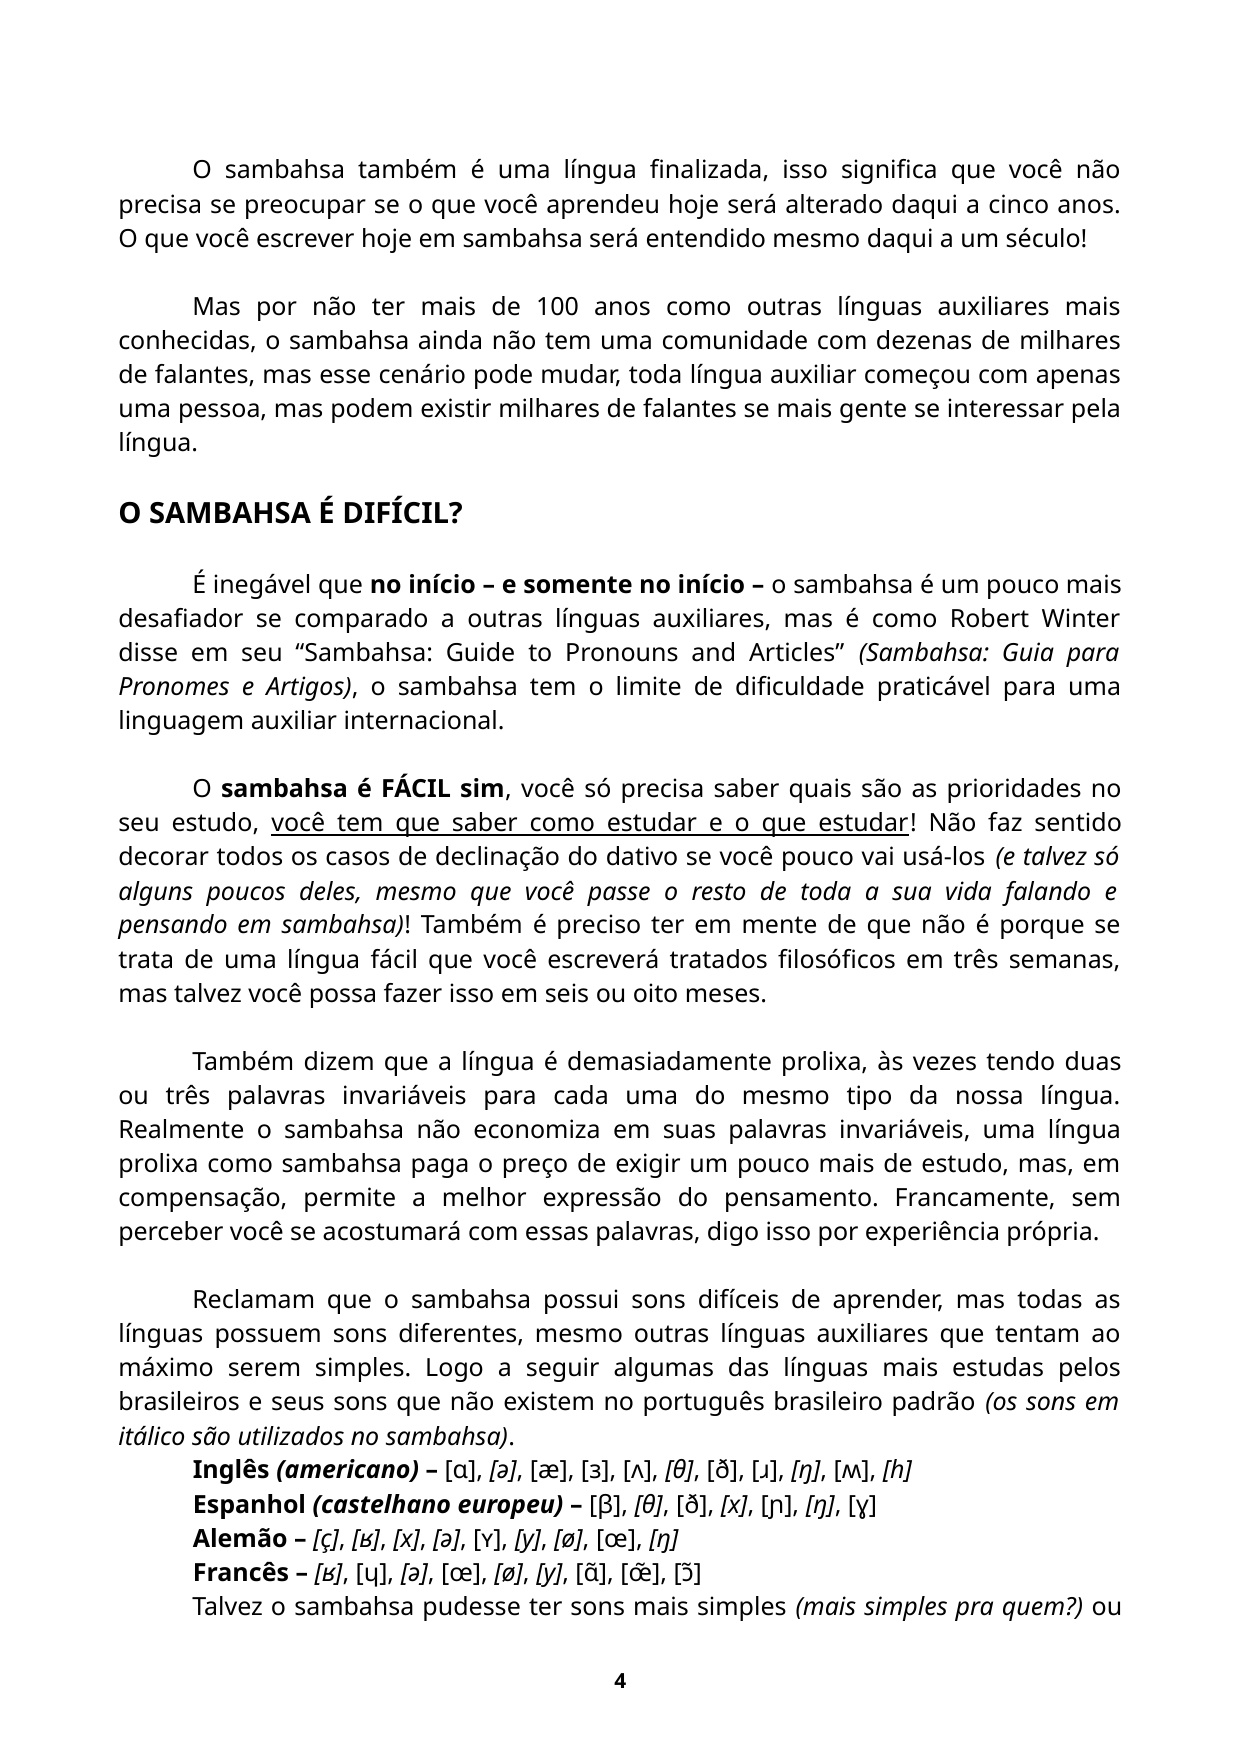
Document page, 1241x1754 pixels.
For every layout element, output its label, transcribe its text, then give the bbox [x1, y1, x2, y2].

text Inglês (americano) – [ɑ], [ə], [æ], [ɜ], [ʌ], [θ], [ð], [ɹ], [ŋ], [ʍ], [h] [193, 1452, 1122, 1486]
text Espanhol (castelhano europeu) – [β], [θ], [ð], [x], [ɲ], [ŋ], [ɣ] [193, 1486, 1122, 1520]
text Reclamam que o sambahsa possui sons difíceis de aprender, mas todas as línguas possuem sons diferentes, mesmo outras línguas auxiliares que tentam ao máximo serem simples. Logo a seguir algumas das línguas mais estudas pelos brasileiros e seus sons que não existem no português brasileiro padrão (os sons em itálico são utilizados no sambahsa). [118, 1282, 1122, 1452]
text É inegável que no início – e somente no início – o sambahsa é um pouco mais desafiador se comparado a outras línguas auxiliares, mas é como Robert Winter disse em seu “Sambahsa: Guide to Pronouns and Articles” (Sambahsa: Guia para Pronomes e Artigos), o sambahsa tem o limite de dificuldade praticável para uma linguagem auxiliar internacional. [118, 567, 1122, 737]
subtitle O SAMBAHSA É DIFÍCIL? [118, 493, 1122, 532]
text Alemão – [ç], [ʁ], [x], [ə], [ʏ], [y], [ø], [œ], [ŋ] [193, 1520, 1122, 1554]
text O sambahsa também é uma língua finalizada, isso significa que você não precisa se preocupar se o que você aprendeu hoje será alterado daqui a cinco anos. O que você escrever hoje em sambahsa será entendido mesmo daqui a um século! [118, 152, 1122, 254]
text Talvez o sambahsa pudesse ter sons mais simples (mais simples pra quem?) ou [118, 1588, 1122, 1622]
text O sambahsa é FÁCIL sim, você só precisa saber quais são as prioridades no seu estudo, você tem que saber como estudar e o que estudar! Não faz sentido decorar todos os casos de declinação do dativo se você pouco vai usá-los (e talvez só alguns poucos deles, mesmo que você passe o resto de toda a sua vida falando e pensando em sambahsa)! Também é preciso ter em mente de que não é porque se trata de uma língua fácil que você escreverá tratados filosóficos em três semanas, mas talvez você possa fazer isso em seis ou oito meses. [118, 771, 1122, 1009]
text Também dizem que a língua é demasiadamente prolixa, às vezes tendo duas ou três palavras invariáveis para cada uma do mesmo tipo da nossa língua. Realmente o sambahsa não economiza em suas palavras invariáveis, uma língua prolixa como sambahsa paga o preço de exigir um pouco mais de estudo, mas, em compensação, permite a melhor expressão do pensamento. Francamente, sem perceber você se acostumará com essas palavras, digo isso por experiência própria. [118, 1043, 1122, 1248]
text Mas por não ter mais de 100 anos como outras línguas auxiliares mais conhecidas, o sambahsa ainda não tem uma comunidade com dezenas de milhares de falantes, mas esse cenário pode mudar, toda língua auxiliar começou com apenas uma pessoa, mas podem existir milhares de falantes se mais gente se interessar pela língua. [118, 288, 1122, 459]
text Francês – [ʁ], [ɥ], [ə], [œ], [ø], [y], [ɑ̃], [œ̃], [ɔ̃] [193, 1554, 1122, 1588]
